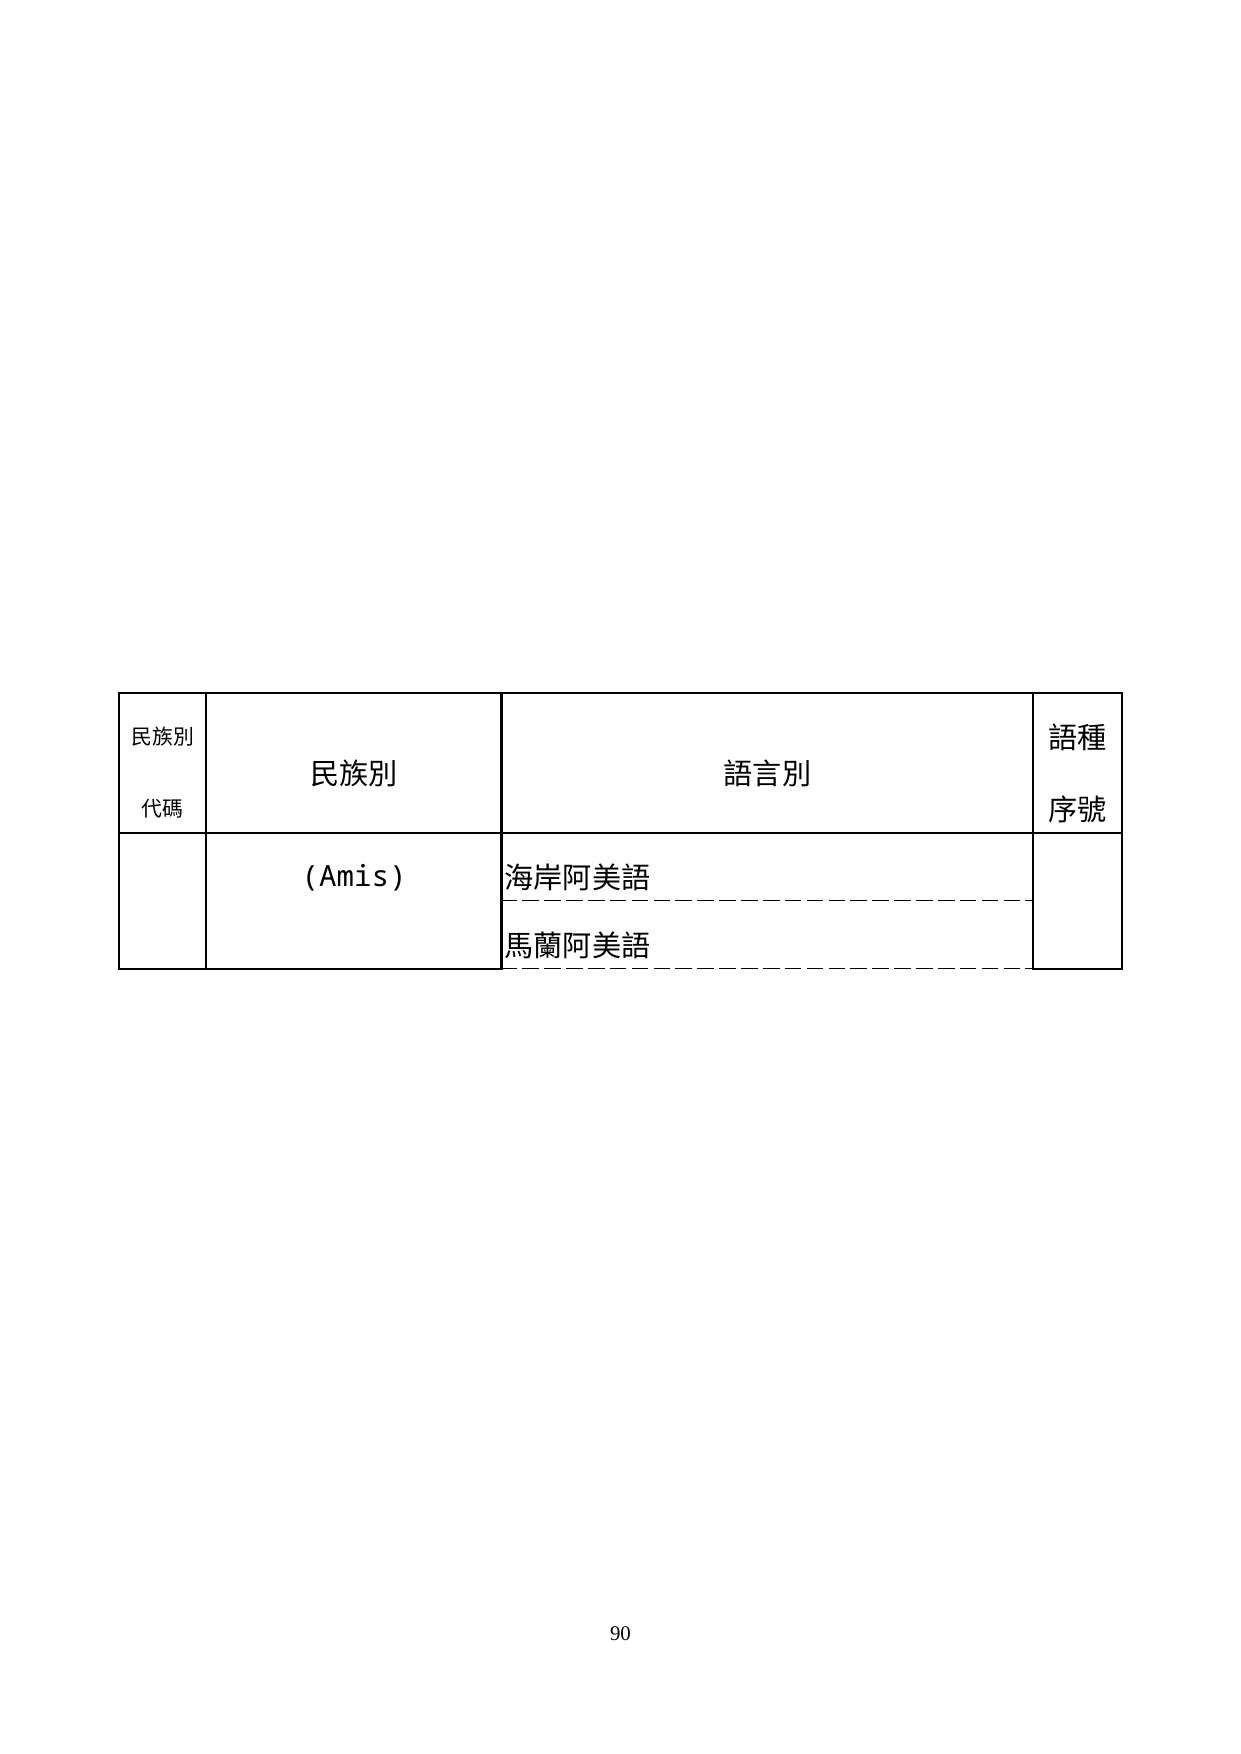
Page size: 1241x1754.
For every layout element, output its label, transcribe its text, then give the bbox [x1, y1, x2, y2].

table_cell 馬蘭阿美語 [503, 900, 1032, 968]
table_cell [1034, 834, 1121, 968]
table_cell 海岸阿美語 [503, 834, 1032, 900]
table_cell [120, 834, 205, 968]
table_header 語種 序號 [1034, 694, 1121, 832]
table_header 民族別 [207, 694, 500, 832]
table_cell (Amis) [207, 834, 500, 968]
table_header 語言別 [503, 694, 1032, 832]
table_header 民族別代碼 [120, 694, 205, 832]
